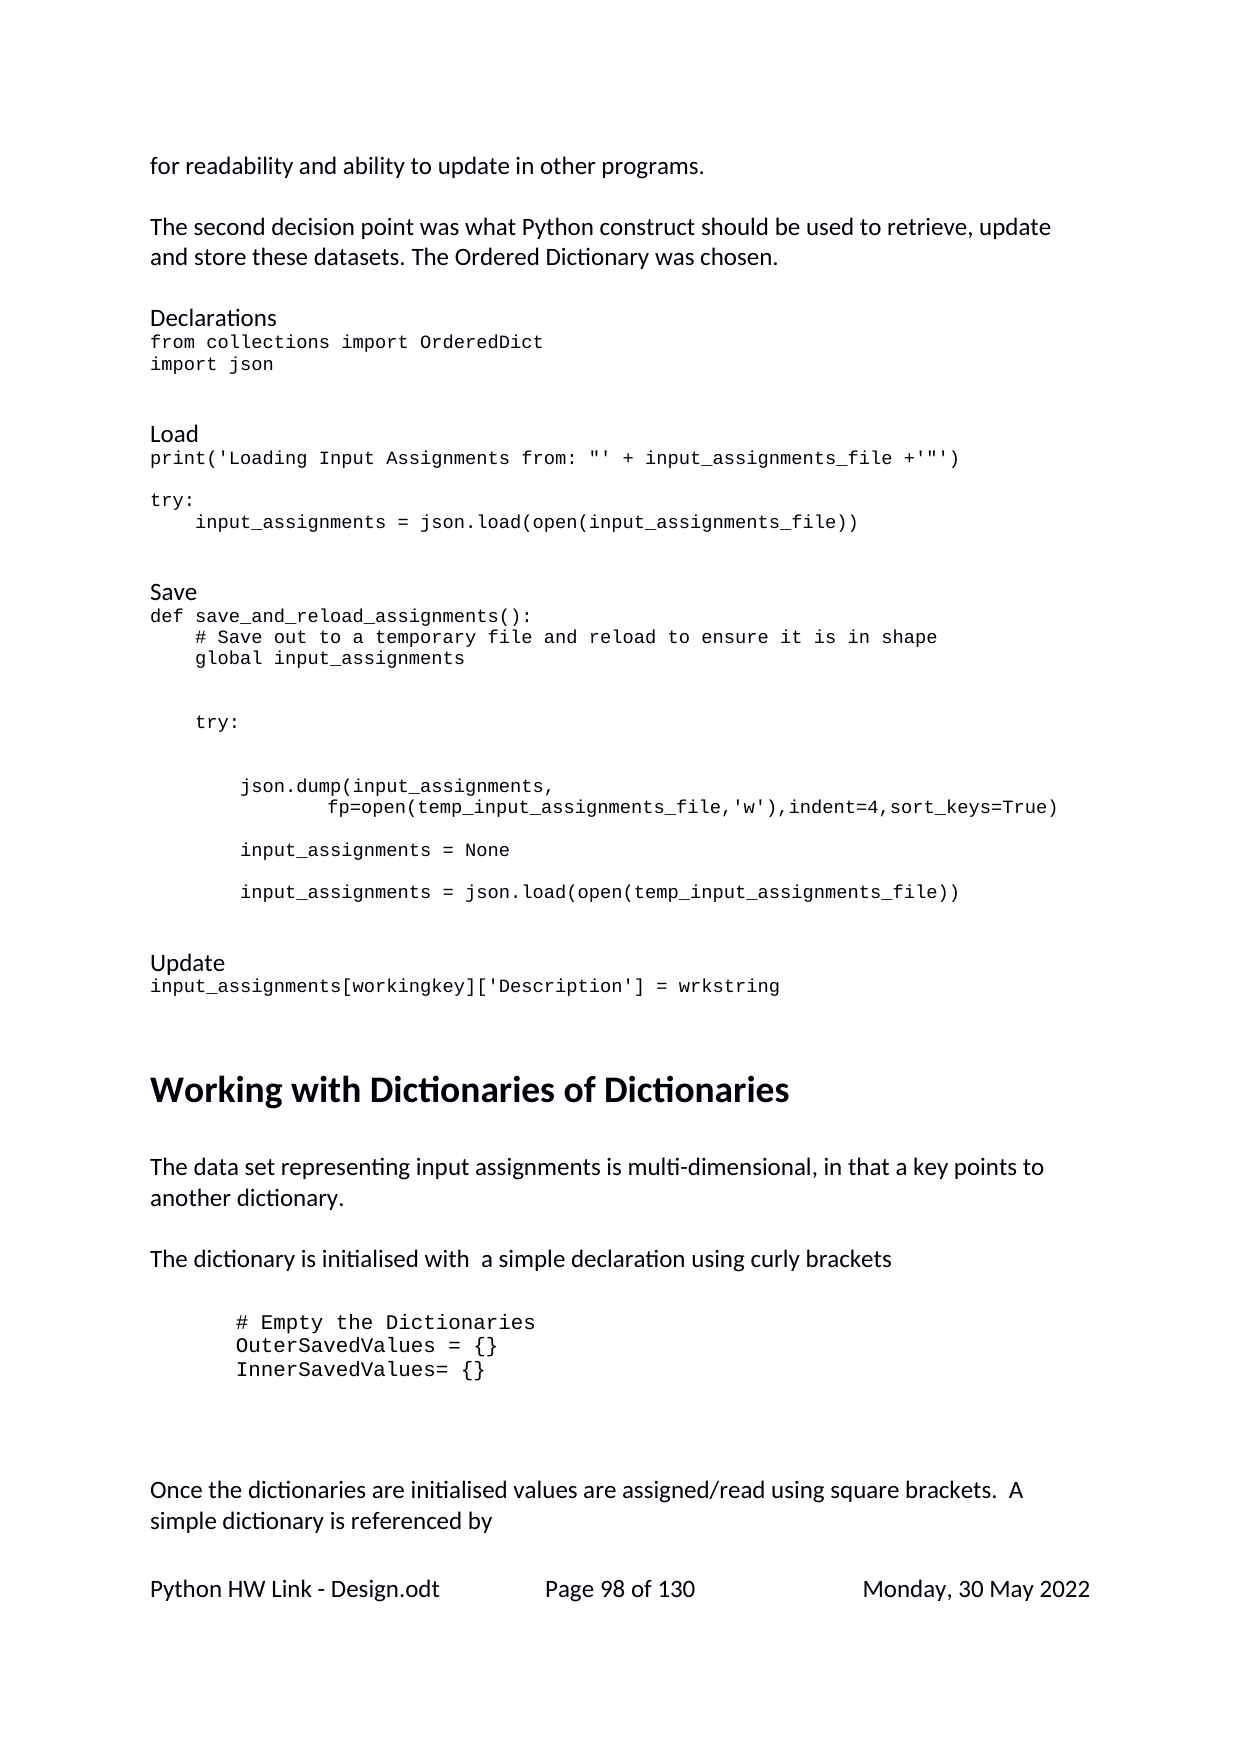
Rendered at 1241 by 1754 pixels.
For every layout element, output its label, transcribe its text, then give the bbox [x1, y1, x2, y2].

text input_assignments = json.load(open(temp_input_assignments_file)) [150, 883, 1090, 904]
text def save_and_reload_assignments(): [150, 607, 1090, 628]
text The dictionary is initialised with a simple declaration using curly brackets [150, 1243, 1090, 1273]
text input_assignments[workingkey]['Description'] = wrkstring [150, 977, 1090, 998]
text Once the dictionaries are initialised values are assigned/read using square brackets. A simple dictionary is referenced by [150, 1474, 1090, 1536]
subtitle Working with Dictionaries of Dictionaries [150, 1066, 1090, 1112]
text for readability and ability to update in other programs. [150, 150, 1090, 181]
text Save [150, 576, 1090, 607]
text Load [150, 418, 1090, 449]
text import json [150, 354, 1090, 376]
text try: [150, 713, 1090, 734]
text Update [150, 947, 1090, 977]
text json.dump(input_assignments, [150, 777, 1090, 798]
text Declarations [150, 303, 1090, 333]
text from collections import OrderedDict [150, 333, 1090, 354]
text The second decision point was what Python construct should be used to retrieve, update and store these datasets. The Ordered Dictionary was chosen. [150, 211, 1090, 272]
text The data set representing input assignments is multi-dimensional, in that a key points to another dictionary. [150, 1151, 1090, 1212]
text input_assignments = json.load(open(input_assignments_file)) [150, 512, 1090, 534]
text # Save out to a temporary file and reload to ensure it is in shape [150, 628, 1090, 649]
text global input_assignments [150, 649, 1090, 670]
text fp=open(temp_input_assignments_file,'w'),indent=4,sort_keys=True) [150, 798, 1090, 819]
text try: [150, 491, 1090, 512]
text print('Loading Input Assignments from: "' + input_assignments_file +'"') [150, 449, 1090, 470]
text input_assignments = None [150, 840, 1090, 862]
